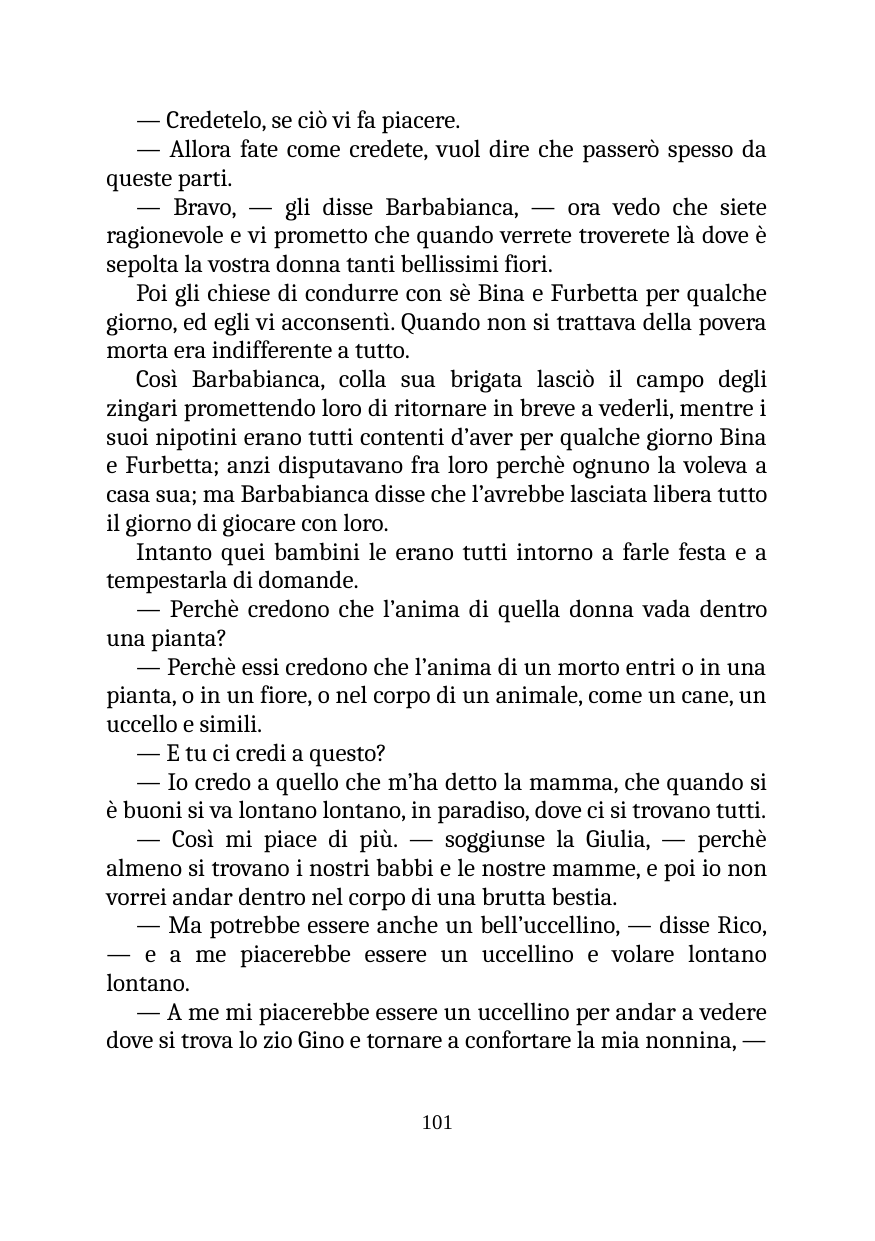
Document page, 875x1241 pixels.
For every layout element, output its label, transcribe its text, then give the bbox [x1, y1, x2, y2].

text — Perchè credono che l’anima di quella donna vada dentro una pianta? [106, 595, 768, 652]
text — Ma potrebbe essere anche un bell’uccellino, — disse Rico, — e a me piacerebbe essere un uccellino e volare lontano lontano. [106, 911, 768, 997]
text — Credetelo, se ciò vi fa piacere. [106, 106, 768, 135]
text Intanto quei bambini le erano tutti intorno a farle festa e a tempestarla di domande. [106, 537, 768, 595]
text — E tu ci credi a questo? [106, 739, 768, 767]
text — Perchè essi credono che l’anima di un morto entri o in una pianta, o in un fiore, o nel corpo di un animale, come un cane, un uccello e simili. [106, 652, 768, 739]
text — Io credo a quello che m’ha detto la mamma, che quando si è buoni si va lontano lontano, in paradiso, dove ci si trovano tutti. [106, 767, 768, 825]
text Poi gli chiese di condurre con sè Bina e Furbetta per qualche giorno, ed egli vi acconsentì. Quando non si trattava della povera morta era indifferente a tutto. [106, 279, 768, 365]
text Così Barbabianca, colla sua brigata lasciò il campo degli zingari promettendo loro di ritornare in breve a vederli, mentre i suoi nipotini erano tutti contenti d’aver per qualche giorno Bina e Furbetta; anzi disputavano fra loro perchè ognuno la voleva a casa sua; ma Barbabianca disse che l’avrebbe lasciata libera tutto il giorno di giocare con loro. [106, 365, 768, 537]
text — Così mi piace di più. — soggiunse la Giulia, — perchè almeno si trovano i nostri babbi e le nostre mamme, e poi io non vorrei andar dentro nel corpo di una brutta bestia. [106, 825, 768, 911]
text — Allora fate come credete, vuol dire che passerò spesso da queste parti. [106, 135, 768, 192]
text — A me mi piacerebbe essere un uccellino per andar a vedere dove si trova lo zio Gino e tornare a confortare la mia nonnina, — [106, 997, 768, 1055]
text — Bravo, — gli disse Barbabianca, — ora vedo che siete ragionevole e vi prometto che quando verrete troverete là dove è sepolta la vostra donna tanti bellissimi fiori. [106, 192, 768, 279]
